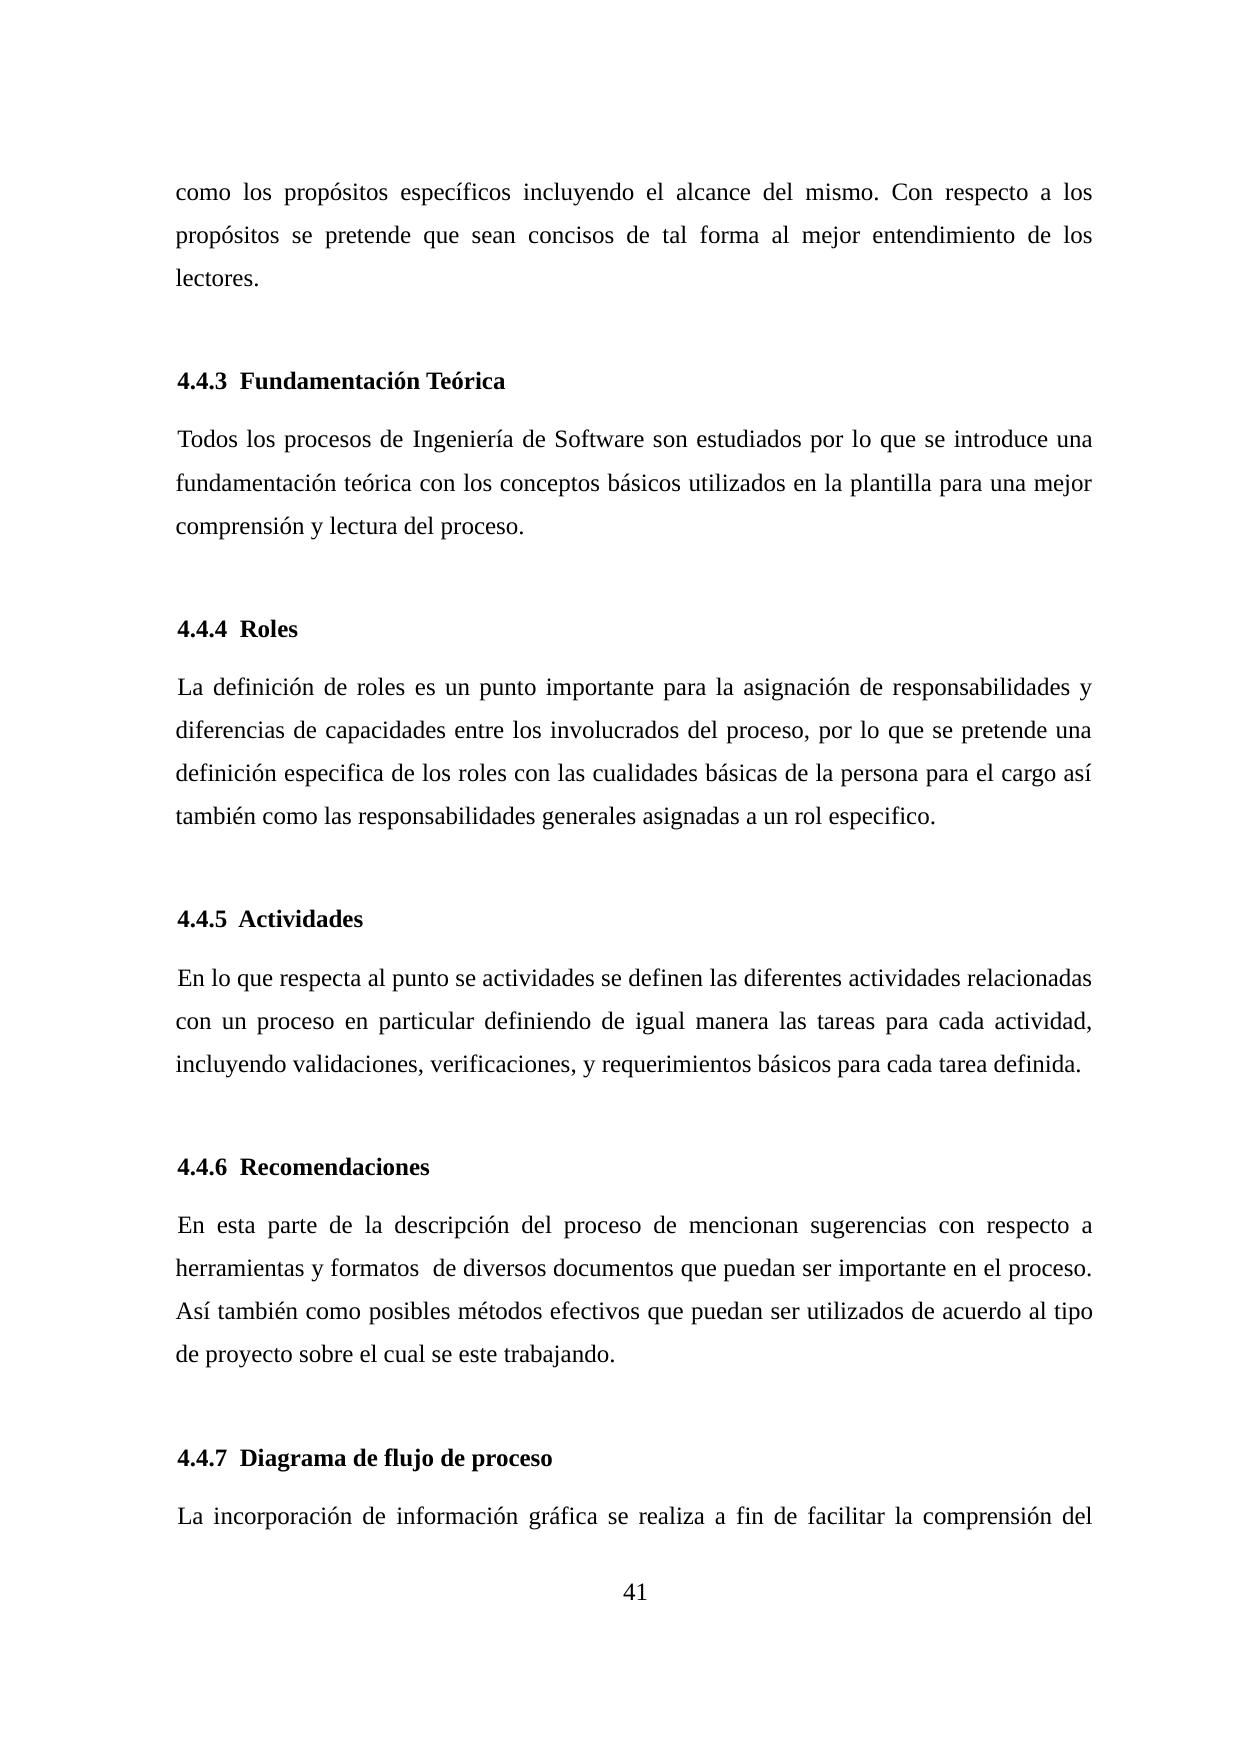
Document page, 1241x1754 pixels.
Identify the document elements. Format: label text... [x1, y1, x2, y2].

text 4.4.4 Roles [177, 614, 1093, 643]
text 4.4.6 Recomendaciones [177, 1152, 1093, 1181]
text En lo que respecta al punto se actividades se definen las diferentes actividades relacionadas con un proceso en particular definiendo de igual manera las tareas para cada actividad, incluyendo validaciones, verificaciones, y requerimientos básicos para cada tarea definida. [175, 963, 1093, 1078]
text 4.4.7 Diagrama de flujo de proceso [177, 1443, 1093, 1471]
text 4.4.5 Actividades [177, 904, 1093, 933]
text La incorporación de información gráfica se realiza a fin de facilitar la comprensión del [175, 1501, 1093, 1529]
text Todos los procesos de Ingeniería de Software son estudiados por lo que se introduce una fundamentación teórica con los conceptos básicos utilizados en la plantilla para una mejor comprensión y lectura del proceso. [175, 424, 1093, 539]
text como los propósitos específicos incluyendo el alcance del mismo. Con respecto a los propósitos se pretende que sean concisos de tal forma al mejor entendimiento de los lectores. [175, 177, 1093, 292]
text La definición de roles es un punto importante para la asignación de responsabilidades y diferencias de capacidades entre los involucrados del proceso, por lo que se pretende una definición especifica de los roles con las cualidades básicas de la persona para el cargo así también como las responsabilidades generales asignadas a un rol especifico. [175, 672, 1093, 830]
text 4.4.3 Fundamentación Teórica [177, 366, 1093, 395]
text En esta parte de la descripción del proceso de mencionan sugerencias con respecto a herramientas y formatos de diversos documentos que puedan ser importante en el proceso. Así también como posibles métodos efectivos que puedan ser utilizados de acuerdo al tipo de proyecto sobre el cual se este trabajando. [175, 1210, 1093, 1368]
